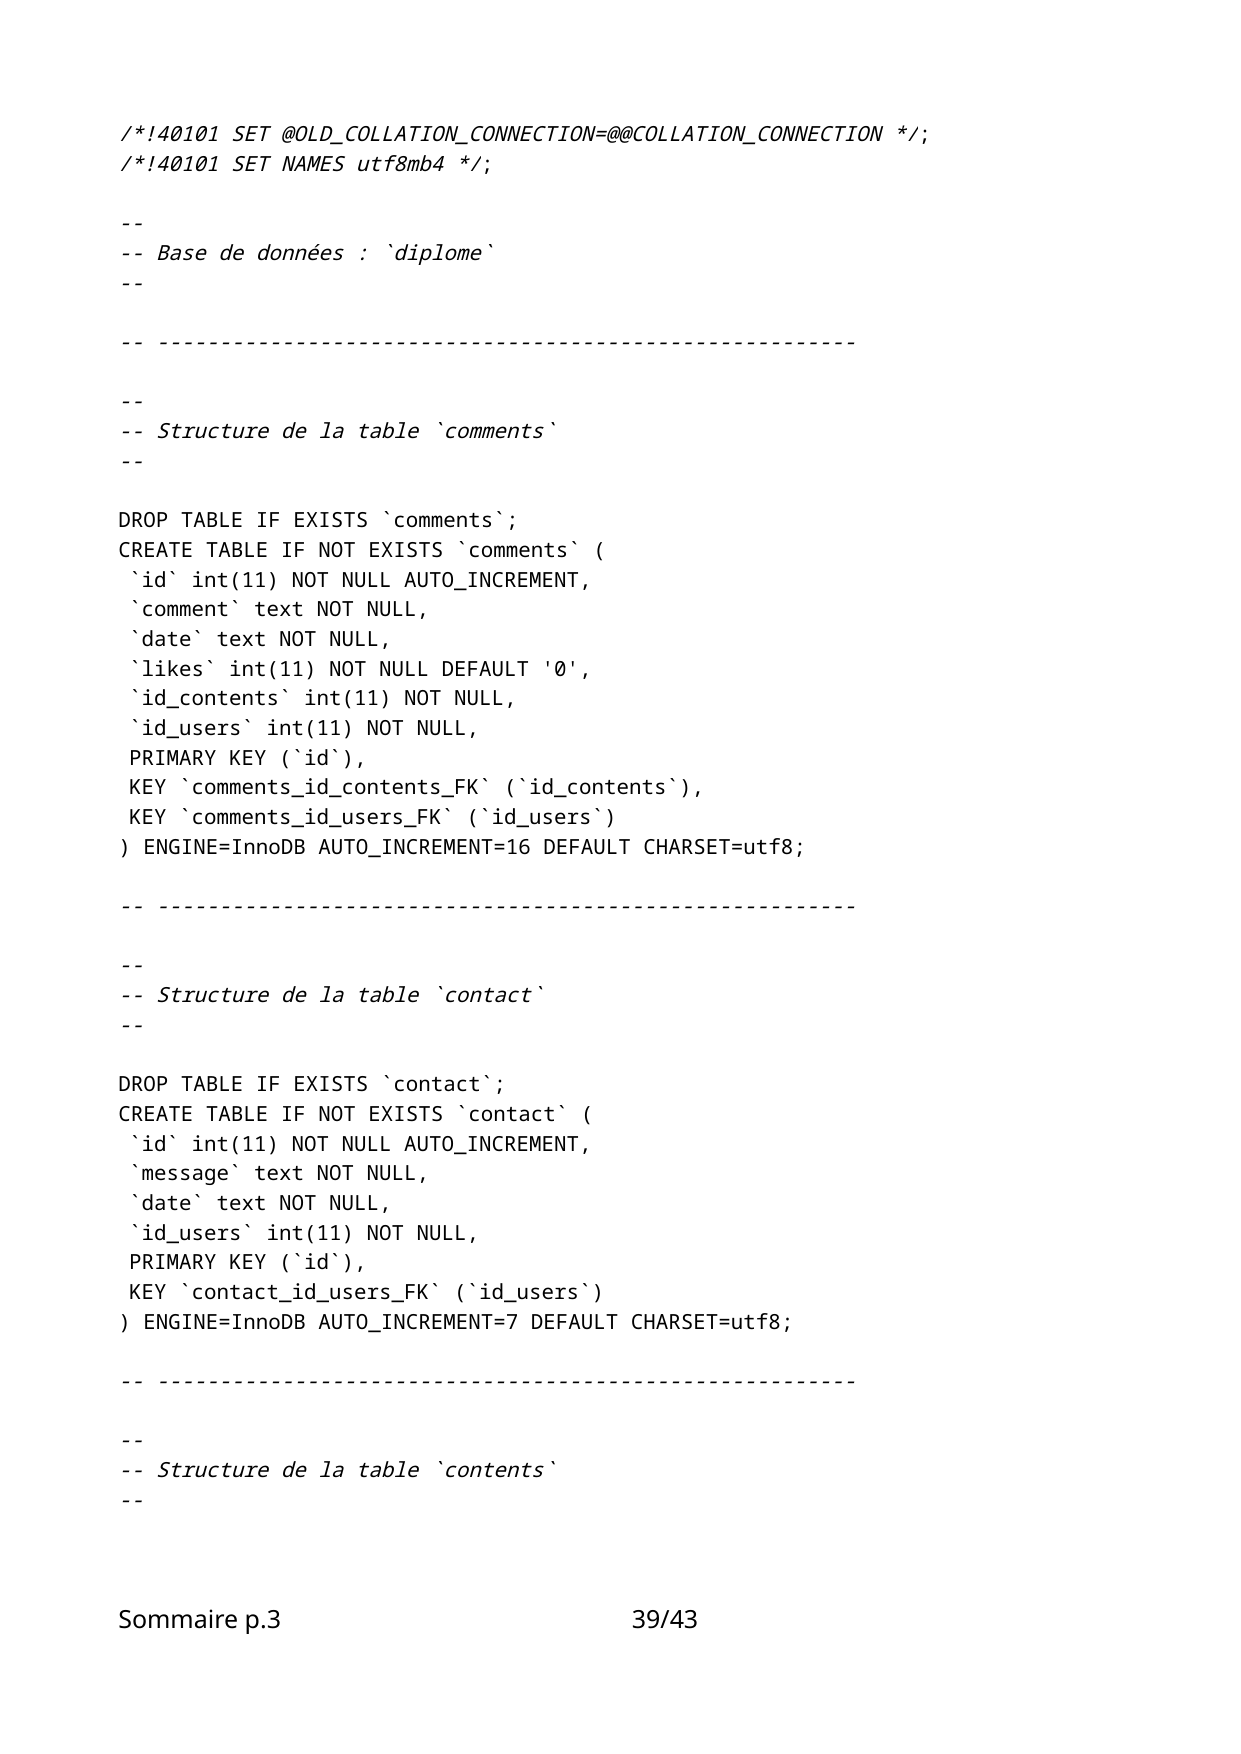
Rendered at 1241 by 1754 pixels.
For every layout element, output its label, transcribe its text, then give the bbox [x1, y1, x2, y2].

text -- -------------------------------------------------------- [118, 890, 1122, 920]
text `message` text NOT NULL, [118, 1157, 1122, 1187]
text ) ENGINE=InnoDB AUTO_INCREMENT=16 DEFAULT CHARSET=utf8; [118, 831, 1122, 860]
text -- [118, 1484, 1122, 1513]
text -- [118, 267, 1122, 296]
text DROP TABLE IF EXISTS `comments`; [118, 504, 1122, 534]
text `date` text NOT NULL, [118, 623, 1122, 652]
text KEY `contact_id_users_FK` (`id_users`) [118, 1276, 1122, 1306]
text -- [118, 1009, 1122, 1038]
text CREATE TABLE IF NOT EXISTS `comments` ( [118, 534, 1122, 563]
text `id_contents` int(11) NOT NULL, [118, 682, 1122, 712]
text `id_users` int(11) NOT NULL, [118, 712, 1122, 742]
text `id` int(11) NOT NULL AUTO_INCREMENT, [118, 1127, 1122, 1157]
text -- [118, 445, 1122, 474]
text PRIMARY KEY (`id`), [118, 742, 1122, 771]
text `date` text NOT NULL, [118, 1187, 1122, 1217]
text DROP TABLE IF EXISTS `contact`; [118, 1068, 1122, 1098]
text -- Structure de la table `contact` [118, 979, 1122, 1009]
text -- [118, 949, 1122, 979]
text KEY `comments_id_contents_FK` (`id_contents`), [118, 771, 1122, 801]
text /*!40101 SET NAMES utf8mb4 */; [118, 148, 1122, 177]
text `id_users` int(11) NOT NULL, [118, 1217, 1122, 1246]
text -- Structure de la table `contents` [118, 1454, 1122, 1484]
text `id` int(11) NOT NULL AUTO_INCREMENT, [118, 563, 1122, 593]
text -- [118, 1424, 1122, 1454]
text PRIMARY KEY (`id`), [118, 1246, 1122, 1276]
text -- [118, 385, 1122, 415]
text -- Base de données : `diplome` [118, 237, 1122, 267]
text -- -------------------------------------------------------- [118, 1365, 1122, 1395]
text /*!40101 SET @OLD_COLLATION_CONNECTION=@@COLLATION_CONNECTION */; [118, 118, 1122, 148]
text `likes` int(11) NOT NULL DEFAULT '0', [118, 652, 1122, 682]
text ) ENGINE=InnoDB AUTO_INCREMENT=7 DEFAULT CHARSET=utf8; [118, 1306, 1122, 1335]
text KEY `comments_id_users_FK` (`id_users`) [118, 801, 1122, 831]
text `comment` text NOT NULL, [118, 593, 1122, 623]
text -- -------------------------------------------------------- [118, 326, 1122, 356]
text CREATE TABLE IF NOT EXISTS `contact` ( [118, 1098, 1122, 1127]
text -- [118, 207, 1122, 237]
text -- Structure de la table `comments` [118, 415, 1122, 445]
